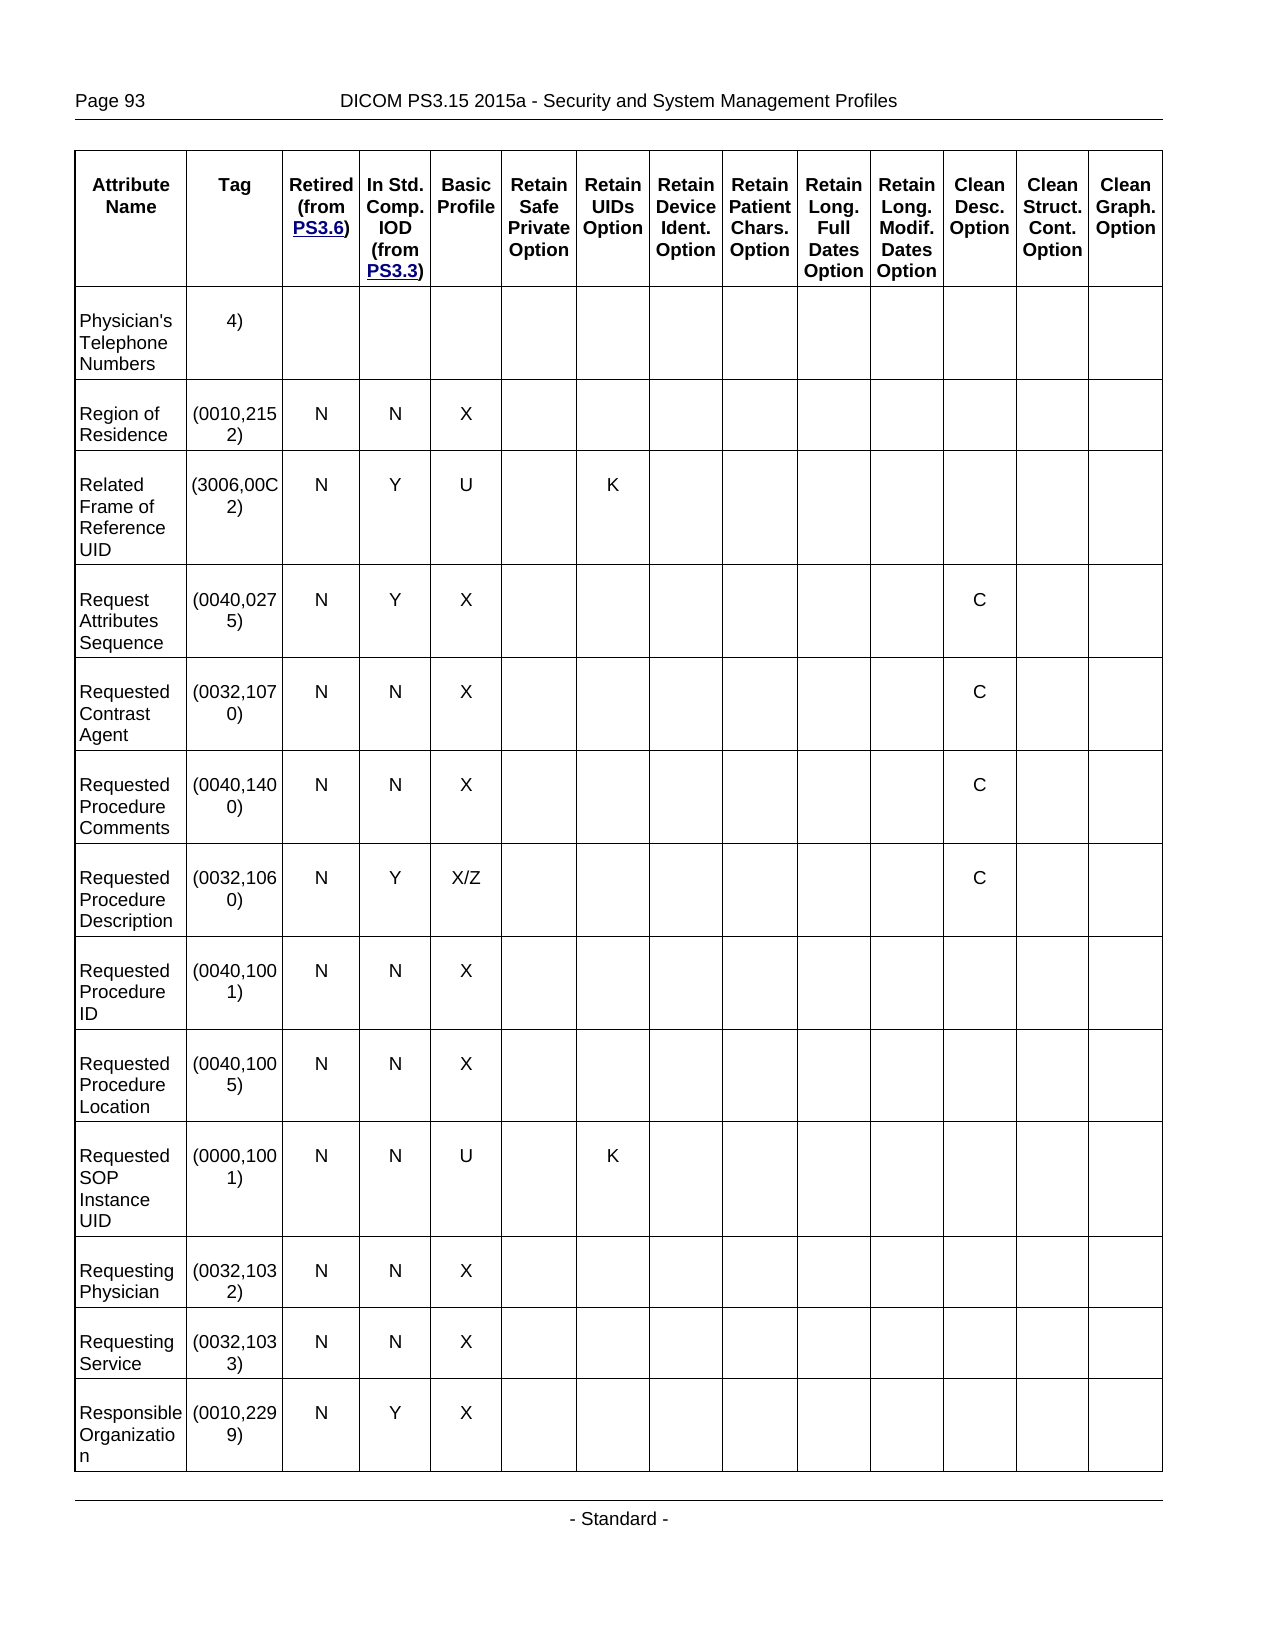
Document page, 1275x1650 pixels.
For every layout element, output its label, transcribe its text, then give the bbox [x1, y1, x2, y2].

table_cell [944, 1308, 1016, 1378]
table_cell N [283, 844, 359, 936]
table_cell U [431, 451, 501, 564]
table_cell [871, 287, 943, 379]
table_cell [723, 380, 797, 450]
table_cell N [360, 1122, 430, 1236]
table_cell [577, 751, 649, 843]
table_cell [502, 1122, 576, 1236]
table_cell Requested Procedure Location [76, 1030, 186, 1121]
table_cell [871, 937, 943, 1028]
table_cell [944, 287, 1016, 379]
table_cell [1089, 451, 1162, 564]
table_cell (0032,1032) [187, 1237, 282, 1307]
table_cell N [360, 751, 430, 843]
table_header Clean Struct. Cont. Option [1017, 151, 1088, 286]
table_cell (0040,0275) [187, 565, 282, 657]
table_cell [944, 1122, 1016, 1236]
table_cell [1017, 937, 1088, 1028]
table_cell X [431, 1030, 501, 1121]
table_cell [1017, 380, 1088, 450]
table_cell (0010,2299) [187, 1379, 282, 1471]
table_cell [577, 937, 649, 1028]
table_cell [650, 287, 722, 379]
table_cell [944, 451, 1016, 564]
table_header Clean Desc. Option [944, 151, 1016, 286]
table_cell [723, 1122, 797, 1236]
table_cell [871, 565, 943, 657]
table_cell [502, 1030, 576, 1121]
table_header Clean Graph. Option [1089, 151, 1162, 286]
table_cell [1017, 1379, 1088, 1471]
table_cell [577, 658, 649, 750]
table_cell [650, 751, 722, 843]
table_cell N [283, 751, 359, 843]
table_cell [431, 287, 501, 379]
table_cell [577, 1237, 649, 1307]
table_cell [723, 287, 797, 379]
table_cell N [283, 937, 359, 1028]
table_cell [650, 380, 722, 450]
table_cell [798, 751, 870, 843]
table_header Retain Long. Full Dates Option [798, 151, 870, 286]
table_cell [577, 565, 649, 657]
table_cell (0010,2152) [187, 380, 282, 450]
table_cell N [283, 1122, 359, 1236]
table_cell N [283, 451, 359, 564]
table_cell [798, 844, 870, 936]
table_cell [798, 565, 870, 657]
table_cell N [283, 658, 359, 750]
table_cell [798, 937, 870, 1028]
table_cell [1089, 287, 1162, 379]
table_cell C [944, 658, 1016, 750]
table_cell [1017, 1308, 1088, 1378]
table_cell [1089, 1379, 1162, 1471]
table_cell [502, 844, 576, 936]
table_cell [871, 844, 943, 936]
table_cell Requested SOP Instance UID [76, 1122, 186, 1236]
table_cell [798, 451, 870, 564]
table_cell [1089, 1030, 1162, 1121]
table_cell [502, 658, 576, 750]
table_cell [723, 1237, 797, 1307]
table_cell X [431, 380, 501, 450]
table_cell [871, 658, 943, 750]
table_cell [944, 1379, 1016, 1471]
table_cell [1089, 380, 1162, 450]
table_cell [1017, 844, 1088, 936]
table_cell [871, 1122, 943, 1236]
table_cell (0032,1033) [187, 1308, 282, 1378]
table_cell [650, 1122, 722, 1236]
table_cell [944, 937, 1016, 1028]
table_cell [650, 1308, 722, 1378]
table_cell [798, 380, 870, 450]
table_cell C [944, 565, 1016, 657]
table_cell [723, 658, 797, 750]
table_cell [798, 1237, 870, 1307]
table_cell [650, 565, 722, 657]
table_cell Requested Procedure Comments [76, 751, 186, 843]
table_cell Requested Procedure ID [76, 937, 186, 1028]
table_cell [723, 451, 797, 564]
table_cell [871, 1237, 943, 1307]
table_cell [650, 844, 722, 936]
table_cell C [944, 844, 1016, 936]
table_cell N [283, 1237, 359, 1307]
table_cell [577, 1379, 649, 1471]
table_cell [1017, 1237, 1088, 1307]
table_cell [1089, 1308, 1162, 1378]
table_header Basic Profile [431, 151, 501, 286]
table_cell X [431, 658, 501, 750]
table_cell Requested Contrast Agent [76, 658, 186, 750]
table_cell X [431, 751, 501, 843]
table_cell [502, 565, 576, 657]
table_cell [650, 937, 722, 1028]
table_cell [650, 1237, 722, 1307]
table_cell [502, 1308, 576, 1378]
table_cell [798, 1122, 870, 1236]
table_cell [502, 451, 576, 564]
table_cell [944, 1237, 1016, 1307]
table_cell X [431, 565, 501, 657]
table_cell Related Frame of Reference UID [76, 451, 186, 564]
table_cell [577, 1308, 649, 1378]
table_cell [283, 287, 359, 379]
table_cell [650, 451, 722, 564]
table_cell N [360, 658, 430, 750]
table_cell X [431, 937, 501, 1028]
table_cell (0040,1400) [187, 751, 282, 843]
table_header In Std. Comp. IOD (from PS3.3) [360, 151, 430, 286]
table_cell Request Attributes Sequence [76, 565, 186, 657]
table_cell Y [360, 565, 430, 657]
table_cell N [360, 1237, 430, 1307]
table_cell N [283, 1379, 359, 1471]
table_cell [723, 1308, 797, 1378]
table_cell [1089, 844, 1162, 936]
table_cell [1017, 287, 1088, 379]
table_cell [723, 751, 797, 843]
table_cell K [577, 1122, 649, 1236]
table_cell [502, 380, 576, 450]
table_cell [650, 1030, 722, 1121]
table_cell [871, 1308, 943, 1378]
table_cell [798, 1030, 870, 1121]
table_header Retain Device Ident. Option [650, 151, 722, 286]
table_cell [577, 287, 649, 379]
table_cell [798, 658, 870, 750]
table_cell (0000,1001) [187, 1122, 282, 1236]
table_header Retain UIDs Option [577, 151, 649, 286]
table_cell [798, 1379, 870, 1471]
table_cell Physician's Telephone Numbers [76, 287, 186, 379]
table_cell [871, 451, 943, 564]
table_cell [502, 1379, 576, 1471]
table_cell Requested Procedure Description [76, 844, 186, 936]
table_cell [1089, 1122, 1162, 1236]
table_cell (3006,00C2) [187, 451, 282, 564]
table_cell Y [360, 844, 430, 936]
table_cell [723, 565, 797, 657]
table_cell [944, 1030, 1016, 1121]
table_cell N [360, 380, 430, 450]
table_cell [577, 844, 649, 936]
table_cell [1089, 1237, 1162, 1307]
table_cell X [431, 1237, 501, 1307]
table_cell [577, 1030, 649, 1121]
table_header Retain Long. Modif. Dates Option [871, 151, 943, 286]
table_cell [577, 380, 649, 450]
table_cell [650, 658, 722, 750]
table_cell X/Z [431, 844, 501, 936]
table_cell (0040,1005) [187, 1030, 282, 1121]
table_cell (0032,1070) [187, 658, 282, 750]
table_cell (0032,1060) [187, 844, 282, 936]
table_cell [723, 1379, 797, 1471]
table_cell [502, 751, 576, 843]
table_cell [723, 937, 797, 1028]
table_cell N [360, 937, 430, 1028]
table_cell [1089, 751, 1162, 843]
table_cell Region of Residence [76, 380, 186, 450]
table_header Retired (from PS3.6) [283, 151, 359, 286]
table_cell [1017, 751, 1088, 843]
table_cell [871, 380, 943, 450]
table_cell [723, 1030, 797, 1121]
table_cell Y [360, 1379, 430, 1471]
table_cell [1017, 451, 1088, 564]
table_header Retain Patient Chars. Option [723, 151, 797, 286]
table_header Retain Safe Private Option [502, 151, 576, 286]
table_cell U [431, 1122, 501, 1236]
table_cell [1017, 658, 1088, 750]
table_cell Y [360, 451, 430, 564]
table_cell N [283, 1308, 359, 1378]
table_cell Requesting Service [76, 1308, 186, 1378]
table_cell [871, 1030, 943, 1121]
table_cell C [944, 751, 1016, 843]
table_cell [798, 287, 870, 379]
table_cell [798, 1308, 870, 1378]
table_cell N [360, 1030, 430, 1121]
table_cell [650, 1379, 722, 1471]
table_cell [360, 287, 430, 379]
table_cell [502, 937, 576, 1028]
table_cell [502, 1237, 576, 1307]
table_cell N [360, 1308, 430, 1378]
table_cell [1017, 1122, 1088, 1236]
table_cell X [431, 1308, 501, 1378]
table_header Attribute Name [76, 151, 186, 286]
table_cell [1017, 565, 1088, 657]
table_cell K [577, 451, 649, 564]
table_cell Requesting Physician [76, 1237, 186, 1307]
table_cell [871, 1379, 943, 1471]
table_cell [1089, 565, 1162, 657]
table_header Tag [187, 151, 282, 286]
table_cell [944, 380, 1016, 450]
table_cell [1089, 937, 1162, 1028]
table_cell [1089, 658, 1162, 750]
table_cell [723, 844, 797, 936]
table_cell N [283, 565, 359, 657]
table_cell (0040,1001) [187, 937, 282, 1028]
table_cell X [431, 1379, 501, 1471]
table_cell [502, 287, 576, 379]
table_cell [1017, 1030, 1088, 1121]
table_cell N [283, 1030, 359, 1121]
table_cell N [283, 380, 359, 450]
table_cell [871, 751, 943, 843]
table_cell Responsible Organization [76, 1379, 186, 1471]
table_cell 4) [187, 287, 282, 379]
